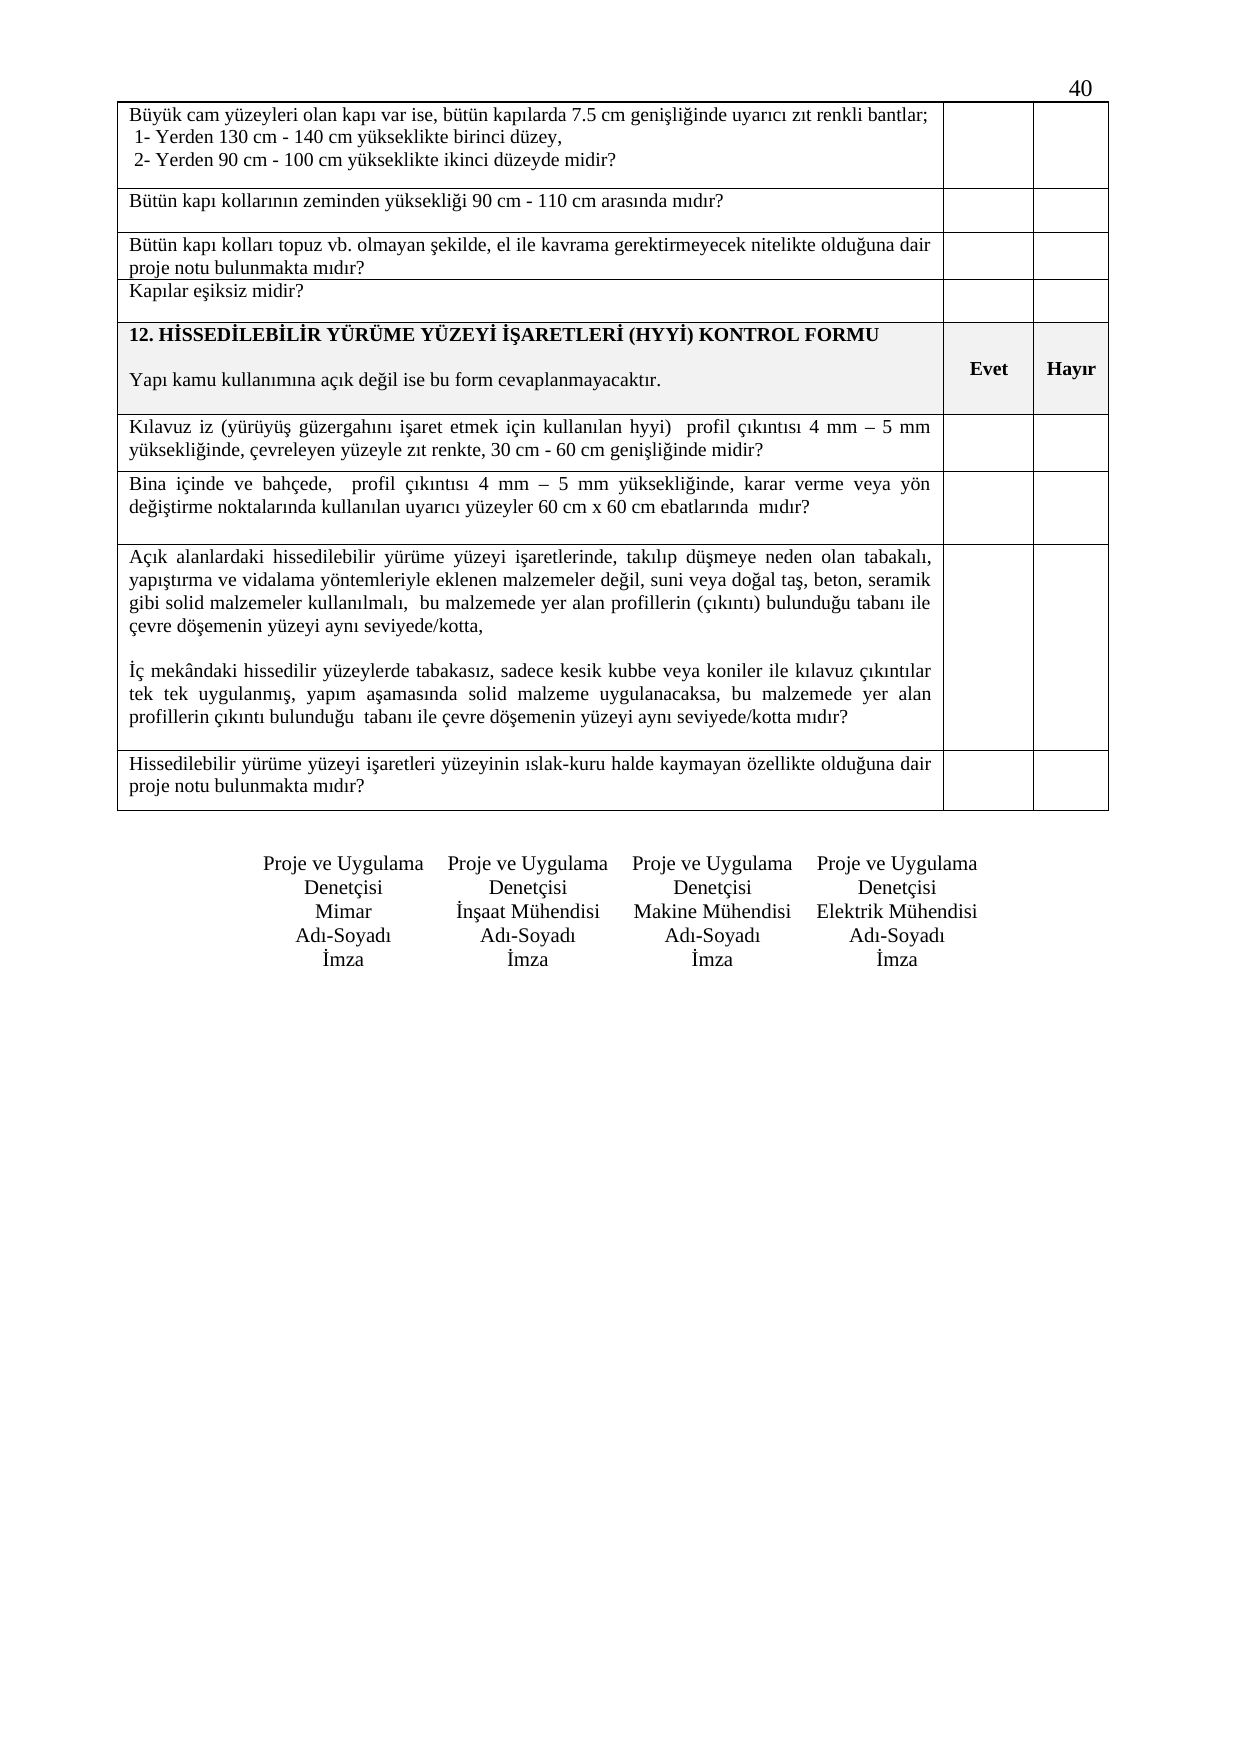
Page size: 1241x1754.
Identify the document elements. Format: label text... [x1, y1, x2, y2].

table_cell [1034, 415, 1108, 471]
table_cell Adı-Soyadı İmza [251, 923, 435, 994]
table_cell [1034, 545, 1108, 750]
table_cell Evet [944, 323, 1033, 414]
table_cell [1034, 103, 1108, 188]
table_cell [944, 280, 1033, 322]
table_header Proje ve Uygulama Denetçisi Mimar [251, 851, 435, 923]
table_cell 12. HİSSEDİLEBİLİR YÜRÜME YÜZEYİ İŞARETLERİ (HYYİ) KONTROL FORMU Yapı kamu kullanımına açık değil ise bu form cevaplanmayacaktır. [118, 323, 943, 414]
table_cell [944, 103, 1033, 188]
table_cell Adı-Soyadı İmza [805, 923, 989, 994]
table_cell Kılavuz iz (yürüyüş güzergahını işaret etmek için kullanılan hyyi) profil çıkıntısı 4 mm – 5 mm yüksekliğinde, çevreleyen yüzeyle zıt renkte, 30 cm - 60 cm genişliğinde midir? [118, 415, 943, 471]
table_cell [944, 415, 1033, 471]
table_cell [1034, 189, 1108, 232]
table_cell Adı-Soyadı İmza [620, 923, 804, 994]
table_cell [1034, 233, 1108, 278]
table_cell [944, 545, 1033, 750]
table_cell Açık alanlardaki hissedilebilir yürüme yüzeyi işaretlerinde, takılıp düşmeye neden olan tabakalı, yapıştırma ve vidalama yöntemleriyle eklenen malzemeler değil, suni veya doğal taş, beton, seramik gibi solid malzemeler kullanılmalı, bu malzemede yer alan profillerin (çıkıntı) bulunduğu tabanı ile çevre döşemenin yüzeyi aynı seviyede/kotta, İç mekândaki hissedilir yüzeylerde tabakasız, sadece kesik kubbe veya koniler ile kılavuz çıkıntılar tek tek uygulanmış, yapım aşamasında solid malzeme uygulanacaksa, bu malzemede yer alan profillerin çıkıntı bulunduğu tabanı ile çevre döşemenin yüzeyi aynı seviyede/kotta mıdır? [118, 545, 943, 750]
table_cell [1034, 280, 1108, 322]
table_cell Bütün kapı kolları topuz vb. olmayan şekilde, el ile kavrama gerektirmeyecek nitelikte olduğuna dair proje notu bulunmakta mıdır? [118, 233, 943, 278]
table_cell Hissedilebilir yürüme yüzeyi işaretleri yüzeyinin ıslak-kuru halde kaymayan özellikte olduğuna dair proje notu bulunmakta mıdır? [118, 751, 943, 810]
table_cell [944, 472, 1033, 544]
table_cell Hayır [1034, 323, 1108, 414]
table_header Proje ve Uygulama Denetçisi Makine Mühendisi [620, 851, 804, 923]
table_cell Bina içinde ve bahçede, profil çıkıntısı 4 mm – 5 mm yüksekliğinde, karar verme veya yön değiştirme noktalarında kullanılan uyarıcı yüzeyler 60 cm x 60 cm ebatlarında mıdır? [118, 472, 943, 544]
table_header Proje ve Uygulama Denetçisi İnşaat Mühendisi [435, 851, 620, 923]
table_header Proje ve Uygulama Denetçisi Elektrik Mühendisi [805, 851, 989, 923]
table_cell [1034, 472, 1108, 544]
table_cell Büyük cam yüzeyleri olan kapı var ise, bütün kapılarda 7.5 cm genişliğinde uyarıcı zıt renkli bantlar; 1- Yerden 130 cm - 140 cm yükseklikte birinci düzey, 2- Yerden 90 cm - 100 cm yükseklikte ikinci düzeyde midir? [118, 103, 943, 188]
table_cell [1034, 751, 1108, 810]
table_cell [944, 189, 1033, 232]
table_cell Adı-Soyadı İmza [435, 923, 620, 994]
table_cell Bütün kapı kollarının zeminden yüksekliği 90 cm - 110 cm arasında mıdır? [118, 189, 943, 232]
table_cell Kapılar eşiksiz midir? [118, 280, 943, 322]
table_cell [944, 233, 1033, 278]
table_cell [944, 751, 1033, 810]
